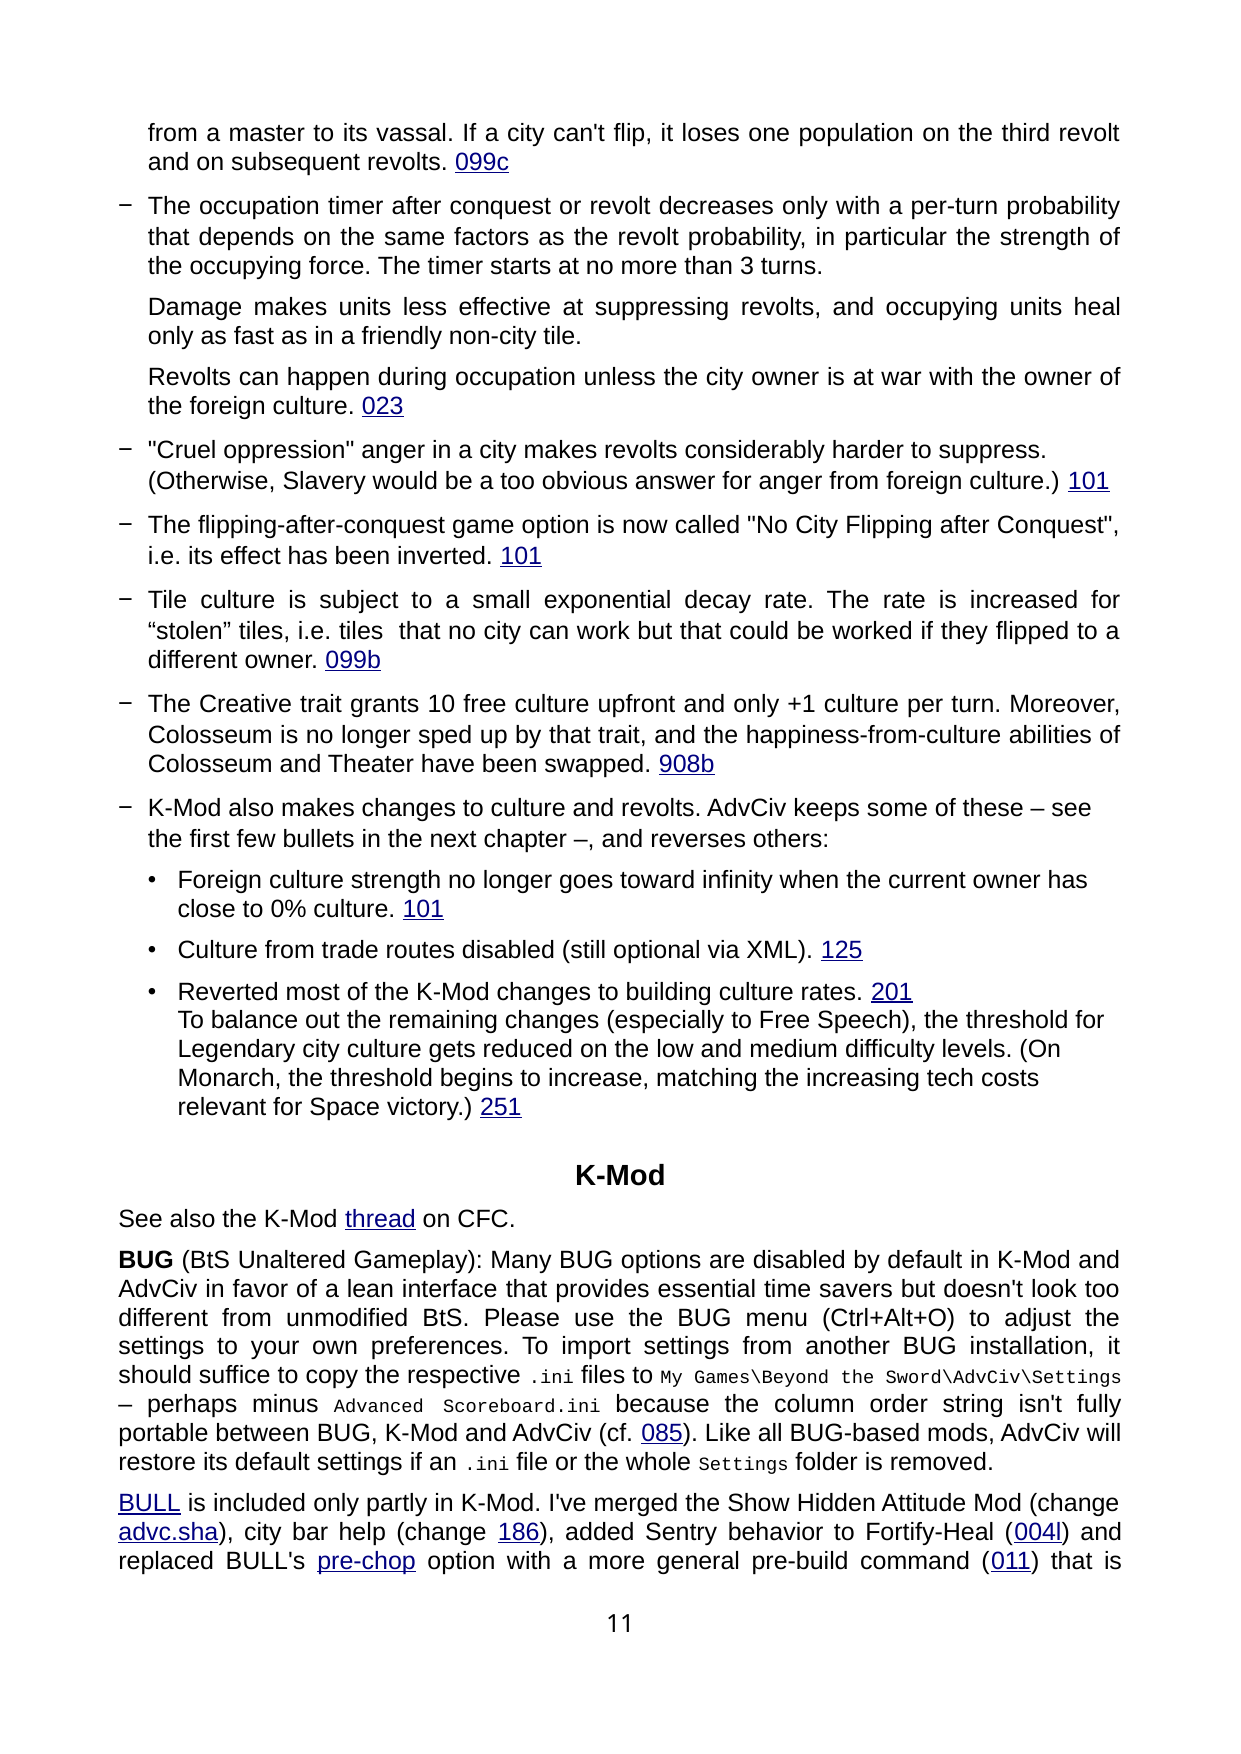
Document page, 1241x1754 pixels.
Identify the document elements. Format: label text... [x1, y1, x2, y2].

list Culture from trade routes disabled (still optional via XML). 125 [148, 935, 1122, 964]
list Tile culture is subject to a small exponential decay rate. The rate is increased for “stolen” tiles, i.e. tiles that no city can work but that could be worked if they flipped to a different owner. 099b [118, 582, 1122, 674]
list The occupation timer after conquest or revolt decreases only with a per-turn probability that depends on the same factors as the revolt probability, in particular the strength of the occupying force. The timer starts at no more than 3 turns. [118, 188, 1122, 279]
text BULL is included only partly in K-Mod. I've merged the Show Hidden Attitude Mod (change advc.sha), city bar help (change 186), added Sentry behavior to Fortify-Heal (004l) and replaced BULL's pre-chop option with a more general pre-build command (011) that is [118, 1488, 1122, 1575]
text See also the K-Mod thread on CFC. [118, 1204, 1122, 1233]
list Reverted most of the K-Mod changes to building culture rates. 201 To balance out the remaining changes (especially to Free Speech), the threshold for Legendary city culture gets reduced on the low and medium difficulty levels. (On Monarch, the threshold begins to increase, matching the increasing tech costs relevant for Space victory.) 251 [148, 977, 1122, 1120]
text BUG (BtS Unaltered Gameplay): Many BUG options are disabled by default in K-Mod and AdvCiv in favor of a lean interface that provides essential time savers but doesn't look too different from unmodified BtS. Please use the BUG menu (Ctrl+Alt+O) to adjust the settings to your own preferences. To import settings from another BUG installation, it should suffice to copy the respective .ini files to My Games\Beyond the Sword\AdvCiv\Settings – perhaps minus Advanced Scoreboard.ini because the column order string isn't fully portable between BUG, K-Mod and AdvCiv (cf. 085). Like all BUG-based mods, AdvCiv will restore its default settings if an .ini file or the whole Settings folder is removed. [118, 1245, 1122, 1476]
list Revolts can happen during occupation unless the city owner is at war with the owner of the foreign culture. 023 [118, 362, 1122, 419]
list K-Mod also makes changes to culture and revolts. AdvCiv keeps some of these – see the first few bullets in the next chapter –, and reverses others: [118, 790, 1122, 853]
list Foreign culture strength no longer goes toward infinity when the current owner has close to 0% culture. 101 [148, 865, 1122, 923]
subtitle K-Mod [118, 1158, 1122, 1191]
list Damage makes units less effective at suppressing revolts, and occupying units heal only as fast as in a friendly non-city tile. [118, 292, 1122, 349]
list from a master to its vassal. If a city can't flip, it loses one population on the third revolt and on subsequent revolts. 099c [118, 118, 1122, 176]
list The flipping-after-conquest game option is now called "No City Flipping after Conquest", i.e. its effect has been inverted. 101 [118, 507, 1122, 570]
list The Creative trait grants 10 free culture upfront and only +1 culture per turn. Moreover, Colosseum is no longer sped up by that trait, and the happiness-from-culture abilities of Colosseum and Theater have been swapped. 908b [118, 686, 1122, 778]
list "Cruel oppression" anger in a city makes revolts considerably harder to suppress. (Otherwise, Slavery would be a too obvious answer for anger from foreign culture.) 101 [118, 432, 1122, 494]
